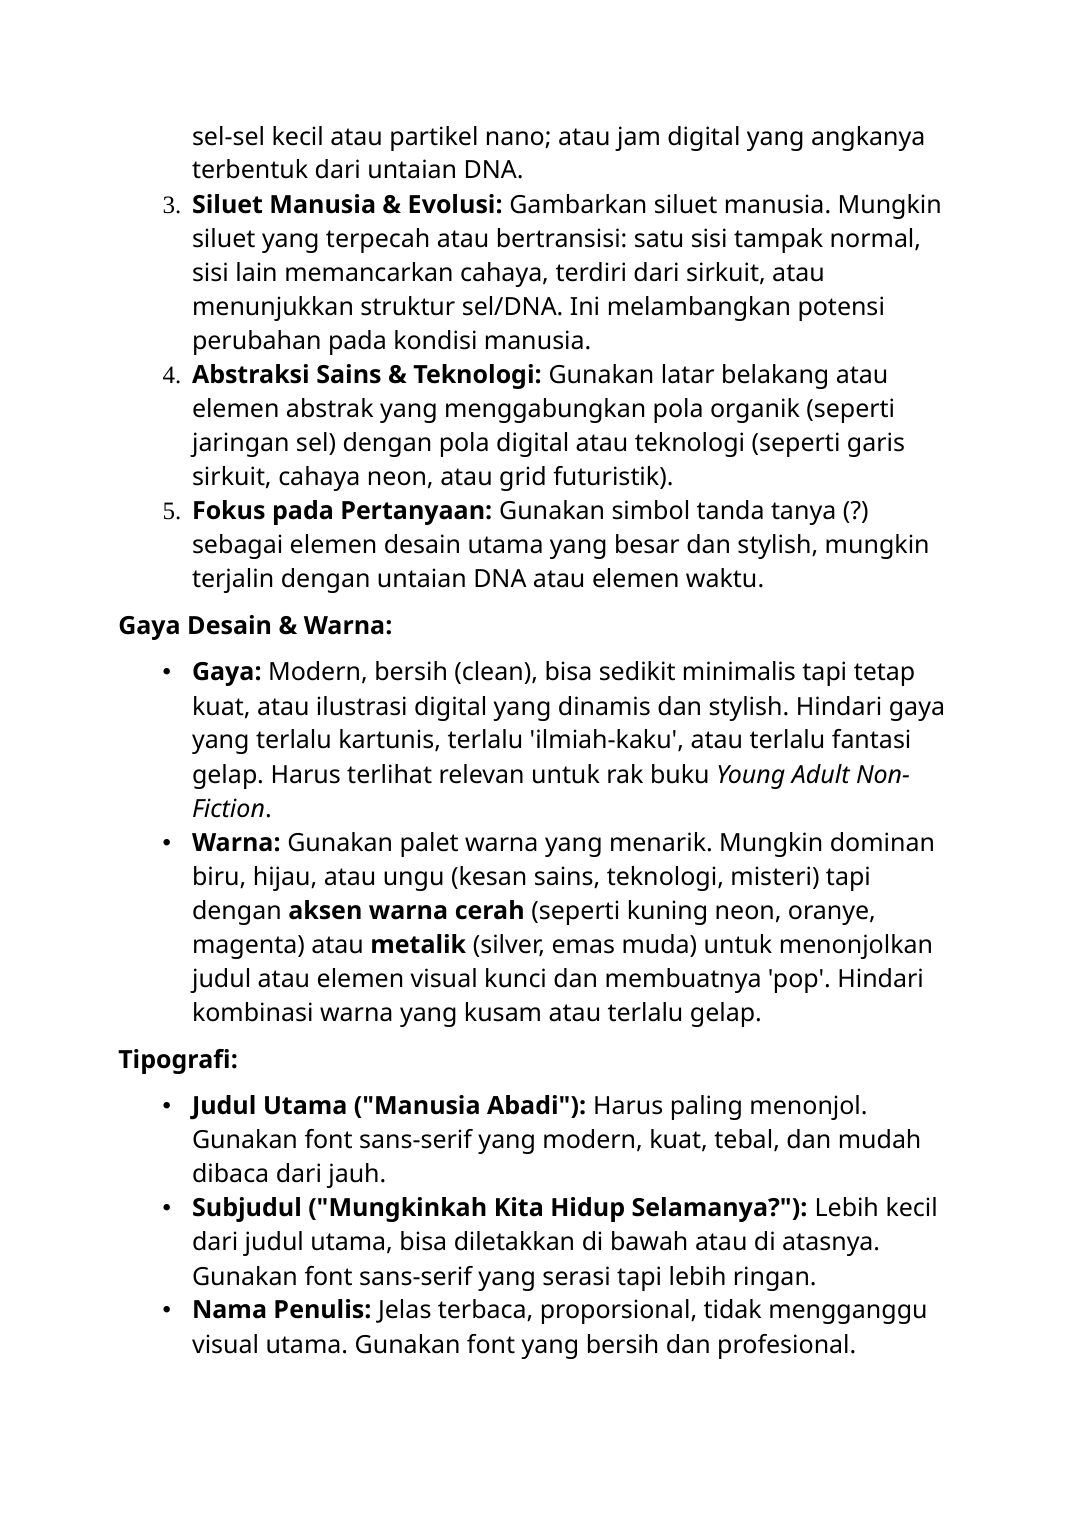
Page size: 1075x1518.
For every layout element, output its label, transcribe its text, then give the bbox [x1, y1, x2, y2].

list Judul Utama ("Manusia Abadi"): Harus paling menonjol. Gunakan font sans-serif yang modern, kuat, tebal, dan mudah dibaca dari jauh. [162, 1088, 957, 1190]
list Subjudul ("Mungkinkah Kita Hidup Selamanya?"): Lebih kecil dari judul utama, bisa diletakkan di bawah atau di atasnya. Gunakan font sans-serif yang serasi tapi lebih ringan. [162, 1190, 957, 1292]
list Nama Penulis: Jelas terbaca, proporsional, tidak mengganggu visual utama. Gunakan font yang bersih dan profesional. [162, 1292, 957, 1360]
list Fokus pada Pertanyaan: Gunakan simbol tanda tanya (?) sebagai elemen desain utama yang besar dan stylish, mungkin terjalin dengan untaian DNA atau elemen waktu. [162, 493, 957, 595]
list Warna: Gunakan palet warna yang menarik. Mungkin dominan biru, hijau, atau ungu (kesan sains, teknologi, misteri) tapi dengan aksen warna cerah (seperti kuning neon, oranye, magenta) atau metalik (silver, emas muda) untuk menonjolkan judul atau elemen visual kunci dan membuatnya 'pop'. Hindari kombinasi warna yang kusam atau terlalu gelap. [162, 824, 957, 1029]
text Tipografi: [118, 1041, 957, 1075]
list sel-sel kecil atau partikel nano; atau jam digital yang angkanya terbentuk dari untaian DNA. [162, 118, 957, 186]
list Siluet Manusia & Evolusi: Gambarkan siluet manusia. Mungkin siluet yang terpecah atau bertransisi: satu sisi tampak normal, sisi lain memancarkan cahaya, terdiri dari sirkuit, atau menunjukkan struktur sel/DNA. Ini melambangkan potensi perubahan pada kondisi manusia. [162, 186, 957, 357]
list Gaya: Modern, bersih (clean), bisa sedikit minimalis tapi tetap kuat, atau ilustrasi digital yang dinamis dan stylish. Hindari gaya yang terlalu kartunis, terlalu 'ilmiah-kaku', atau terlalu fantasi gelap. Harus terlihat relevan untuk rak buku Young Adult Non-Fiction. [162, 654, 957, 824]
list Abstraksi Sains & Teknologi: Gunakan latar belakang atau elemen abstrak yang menggabungkan pola organik (seperti jaringan sel) dengan pola digital atau teknologi (seperti garis sirkuit, cahaya neon, atau grid futuristik). [162, 357, 957, 493]
text Gaya Desain & Warna: [118, 607, 957, 642]
